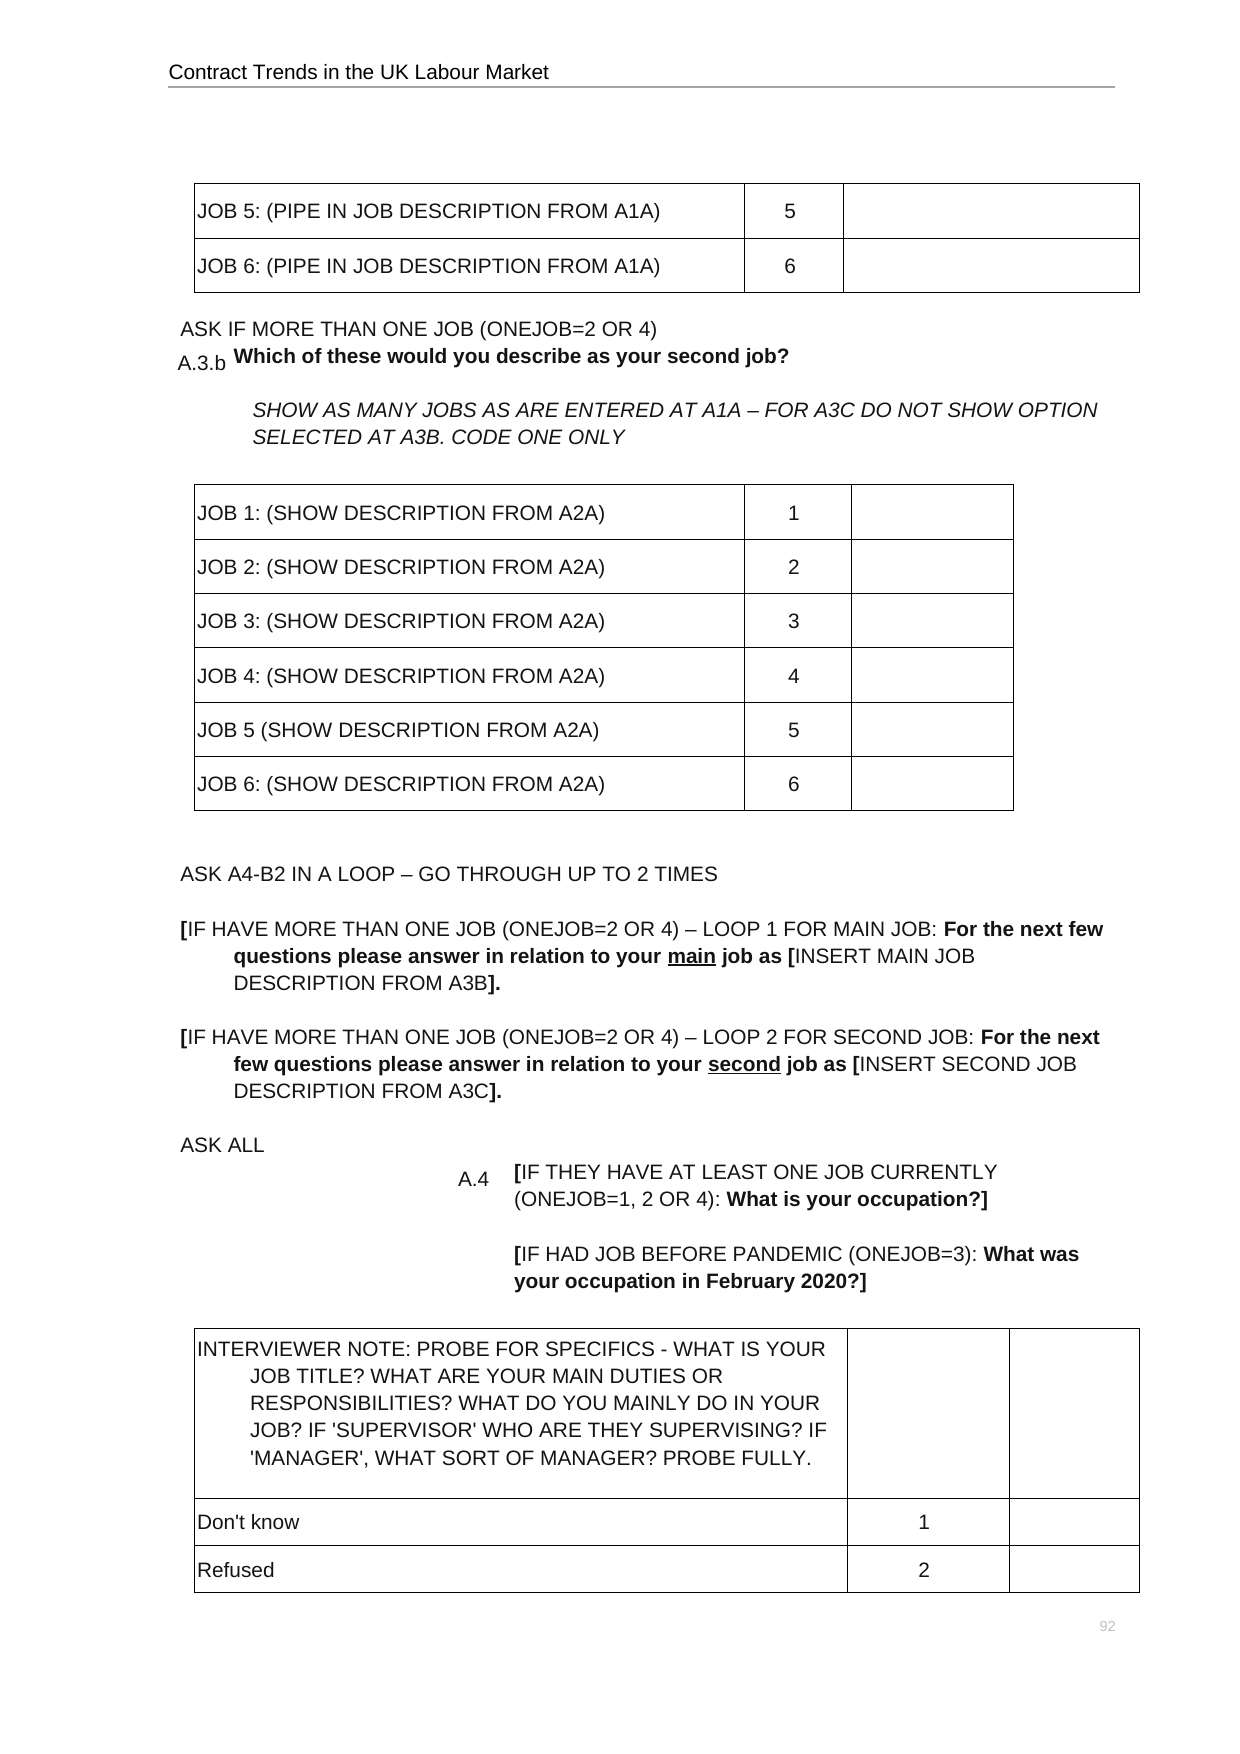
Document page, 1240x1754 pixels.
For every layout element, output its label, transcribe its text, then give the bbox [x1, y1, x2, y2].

table_cell Refused [195, 1546, 847, 1592]
subtitle ASK if more than ONE job (ONEJOB=2 OR 4) [180, 322, 1115, 349]
table_cell [1010, 1499, 1139, 1545]
table_cell JOB 5: (PIPE IN JOB DESCRIPTION FROM A1A) [195, 184, 744, 237]
table_header INTERVIEWER NOTE: PROBE FOR SPECIFICS - WHAT IS YOUR JOB TITLE? WHAT ARE YOUR MAIN DUTIES OR RESPONSIBILITIES? WHAT DO YOU MAINLY DO IN YOUR JOB? IF 'SUPERVISOR' WHO ARE THEY SUPERVISING? IF 'MANAGER', WHAT SORT OF MANAGER? PROBE FULLY. [195, 1329, 847, 1497]
table_cell JOB 4: (SHOW DESCRIPTION FROM A2A) [195, 648, 744, 702]
table_cell 1 [848, 1499, 1009, 1545]
list Which of these would you describe as your second job? [177, 349, 1115, 376]
table_header [848, 1329, 1009, 1497]
subtitle [IF HAVE MORE THAN ONE JOB (ONEJOB=2 OR 4) – LOOP 1 FOR MAIN JOB: For the next few questions please answer in relation to your main job as [INSERT MAIN JOB DESCRIPTION FROM A3B]. [180, 921, 1115, 1003]
table_cell [852, 703, 1013, 756]
table_cell [844, 239, 1139, 292]
table_cell 4 [745, 648, 851, 702]
table_header [852, 485, 1013, 538]
table_cell JOB 5 (SHOW DESCRIPTION FROM A2A) [195, 703, 744, 756]
table_cell 6 [745, 239, 843, 292]
table_cell [852, 540, 1013, 593]
table_cell 5 [745, 703, 851, 756]
table_cell JOB 2: (SHOW DESCRIPTION FROM A2A) [195, 540, 744, 593]
table_header 1 [745, 485, 851, 538]
subtitle ASK A4-B2 IN A LOOP – GO THROUGH UP TO 2 TIMES [180, 867, 1115, 894]
table_cell 5 [745, 184, 843, 237]
list [IF THEY HAVE AT LEAST ONE JOB CURRENTLY (ONEJOB=1, 2 OR 4): What is your occupation?] [IF HAD JOB BEFORE PANDEMIC (ONEJOB=3): What was your occupation in February 2020?] [458, 1165, 1115, 1301]
table_cell [852, 594, 1013, 647]
table_cell 3 [745, 594, 851, 647]
subtitle SHOW AS MANY JOBS AS ARE ENTERED AT A1A – FOR A3C DO NOT SHOW OPTION SELECTED AT A3B. CODE ONE ONLY [199, 403, 1115, 484]
table_cell [1010, 1546, 1139, 1592]
table_cell JOB 3: (SHOW DESCRIPTION FROM A2A) [195, 594, 744, 647]
table_cell 2 [848, 1546, 1009, 1592]
subtitle ask all [180, 1138, 1115, 1165]
table_cell [852, 757, 1013, 810]
table_cell Don't know [195, 1499, 847, 1545]
table_cell 2 [745, 540, 851, 593]
table_header JOB 1: (SHOW DESCRIPTION FROM A2A) [195, 485, 744, 538]
table_cell JOB 6: (SHOW DESCRIPTION FROM A2A) [195, 757, 744, 810]
table_cell [852, 648, 1013, 702]
table_cell 6 [745, 757, 851, 810]
subtitle [IF HAVE MORE THAN ONE JOB (ONEJOB=2 OR 4) – LOOP 2 FOR SECOND JOB: For the next few questions please answer in relation to your second job as [INSERT SECOND JOB DESCRIPTION FROM A3C]. [180, 1030, 1115, 1111]
table_cell JOB 6: (PIPE IN JOB DESCRIPTION FROM A1A) [195, 239, 744, 292]
table_cell [844, 184, 1139, 237]
table_header [1010, 1329, 1139, 1497]
